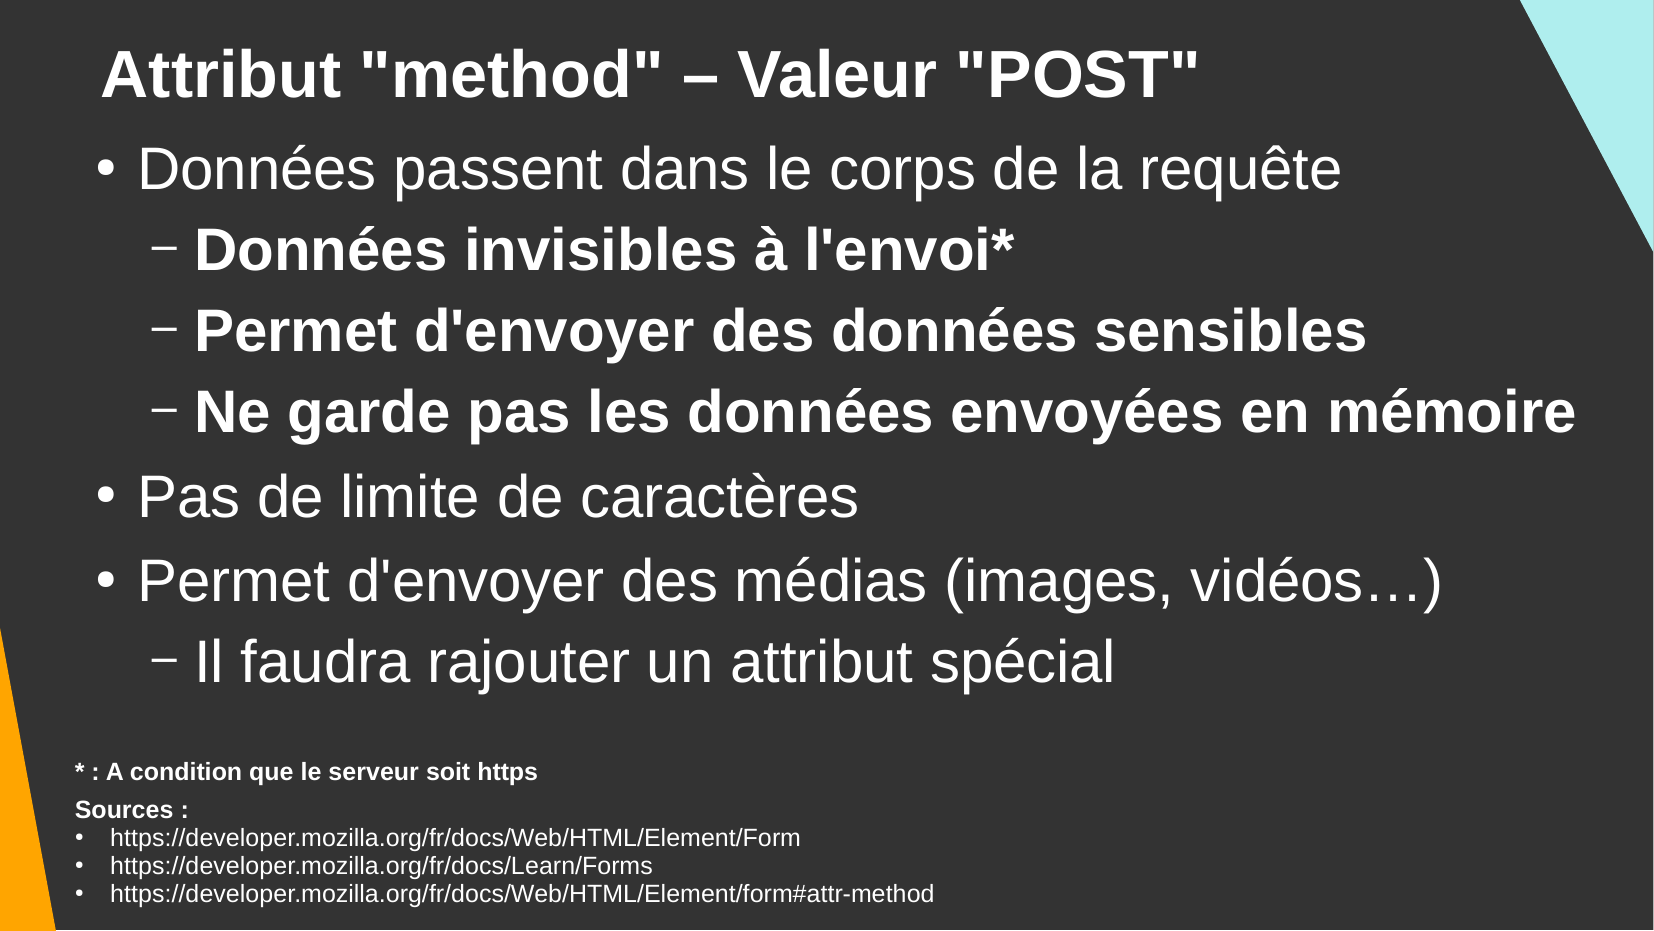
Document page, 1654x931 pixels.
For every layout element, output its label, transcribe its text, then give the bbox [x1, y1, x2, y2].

list Données passent dans le corps de la requête Données invisibles à l'envoi* Permet d'envoyer des données sensibles Ne garde pas les données envoyées en mémoire Pas de limite de caractères Permet d'envoyer des médias (images, vidéos…) Il faudra rajouter un attribut spécial [80, 135, 1605, 709]
title Attribut "method" – Valeur "POST" [82, 37, 1571, 114]
text_box Sources : https://developer.mozilla.org/fr/docs/Web/HTML/Element/Form https://developer.mozilla.org/fr/docs/Learn/Forms https://developer.mozilla.org/fr/docs/Web/HTML/Element/form#attr-method [60, 788, 1546, 916]
text_box * : A condition que le serveur soit https [60, 749, 1546, 788]
text_box [1519, 0, 1654, 254]
text_box [0, 627, 56, 931]
